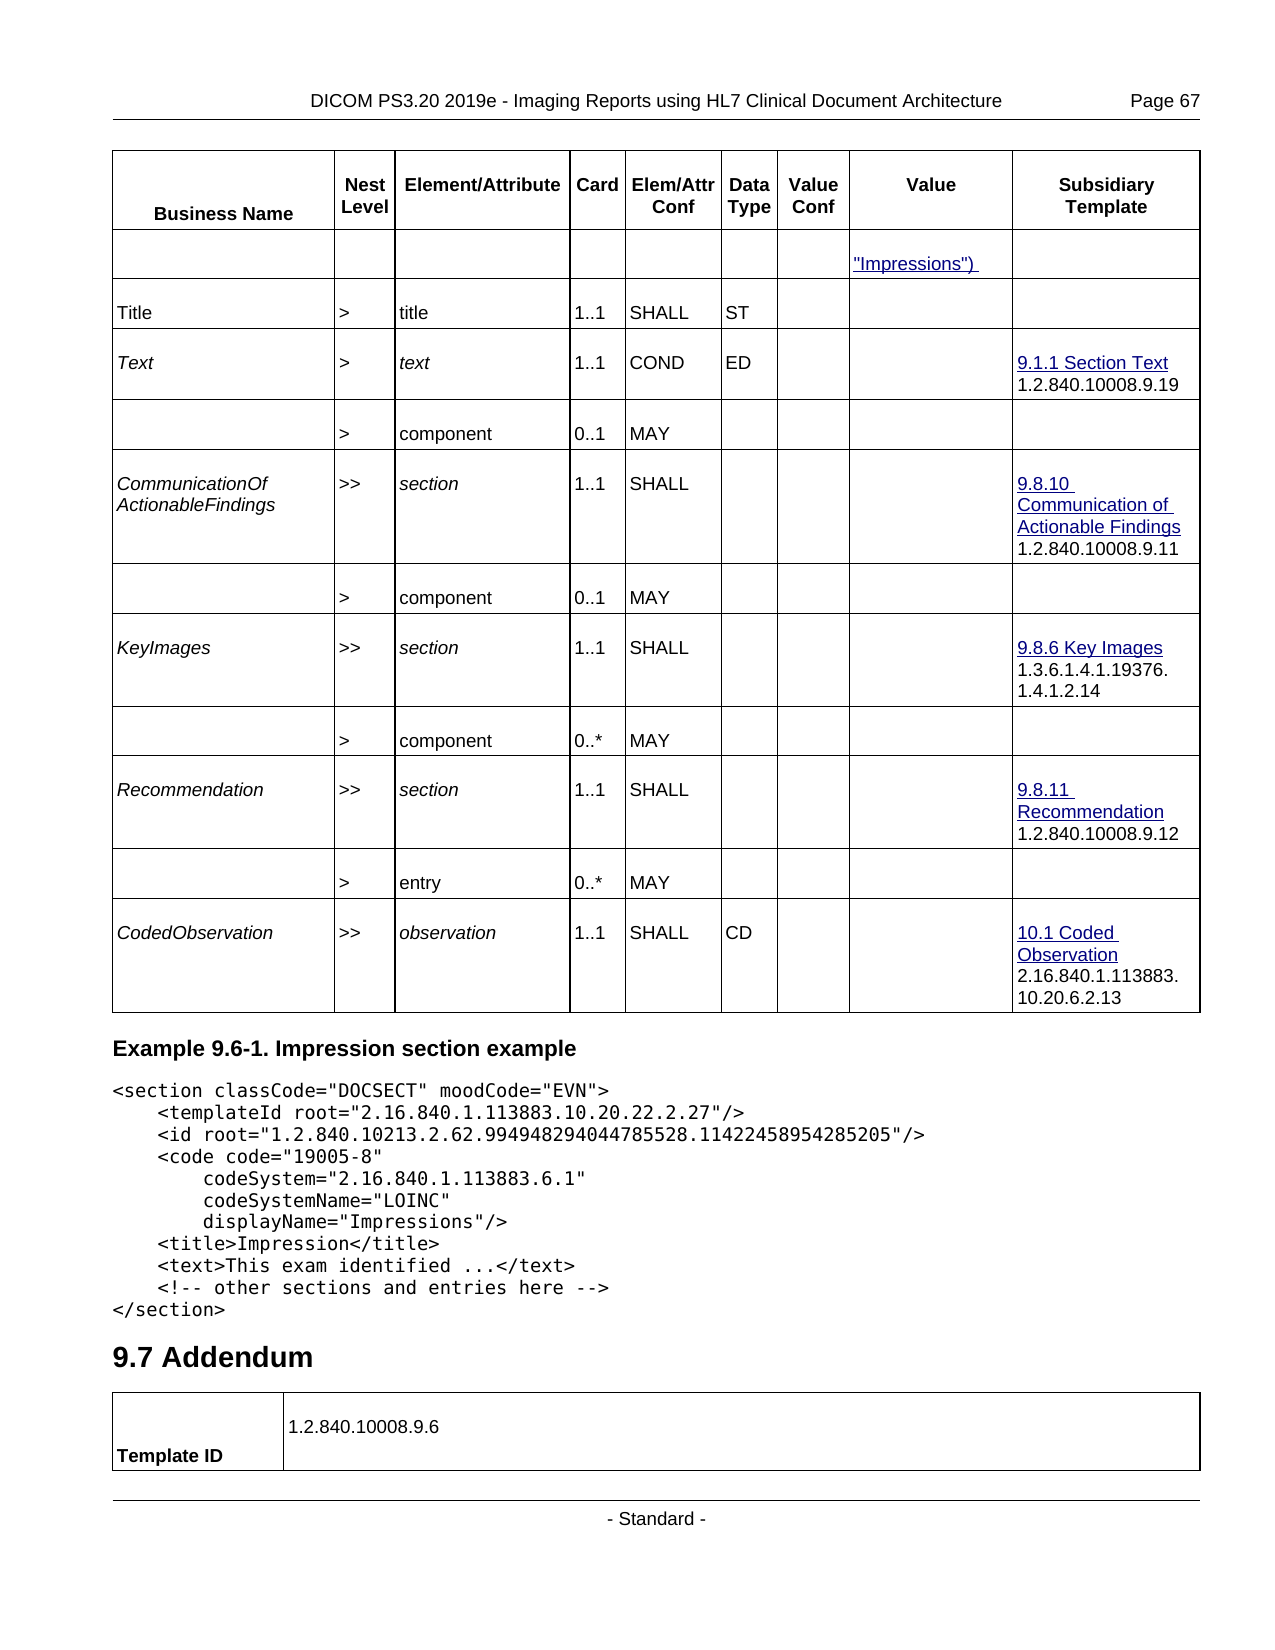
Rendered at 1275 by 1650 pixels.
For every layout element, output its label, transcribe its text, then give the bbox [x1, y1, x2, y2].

table_cell Recommendation [113, 756, 334, 848]
table_cell 10.1 Coded Observation 2.16.840.1.113883.​10.20.6.2.13 [1013, 899, 1199, 1012]
table_cell [722, 707, 777, 755]
table_cell 1..1 [571, 614, 625, 706]
table_cell [722, 756, 777, 848]
table_cell [722, 564, 777, 613]
table_cell >> [335, 756, 394, 848]
table_cell [1013, 707, 1199, 755]
table_cell [778, 614, 849, 706]
table_cell 0..* [571, 849, 625, 898]
table_cell Text [113, 329, 334, 399]
table_cell [778, 849, 849, 898]
table_cell 0..1 [571, 400, 625, 449]
table_cell section [396, 450, 569, 563]
table_cell [396, 230, 569, 278]
table_cell > [335, 849, 394, 898]
table_cell > [335, 400, 394, 449]
table_cell [626, 230, 721, 278]
table_cell 1..1 [571, 279, 625, 328]
table_cell 9.1.1 Section Text 1.2.840.10008.9.19 [1013, 329, 1199, 399]
table_cell [722, 849, 777, 898]
table_cell [1013, 564, 1199, 613]
table_cell [1013, 400, 1199, 449]
table_cell > [335, 564, 394, 613]
table_cell title [396, 279, 569, 328]
table_cell CD [722, 899, 777, 1012]
table_cell [113, 707, 334, 755]
table_cell [778, 450, 849, 563]
table_header Card [571, 151, 625, 228]
table_cell SHALL [626, 614, 721, 706]
table_cell [778, 279, 849, 328]
table_cell SHALL [626, 899, 721, 1012]
table_cell [722, 450, 777, 563]
table_cell SHALL [626, 279, 721, 328]
table_cell 1..1 [571, 450, 625, 563]
table_cell [850, 564, 1012, 613]
table_cell > [335, 707, 394, 755]
table_cell [850, 614, 1012, 706]
table_cell [850, 329, 1012, 399]
table_header Value Conf [778, 151, 849, 228]
table_cell Key​Images [113, 614, 334, 706]
table_header Data Type [722, 151, 777, 228]
table_header Value [850, 151, 1012, 228]
table_cell 1..1 [571, 899, 625, 1012]
table_cell [1013, 230, 1199, 278]
table_cell SHALL [626, 756, 721, 848]
table_cell 0..* [571, 707, 625, 755]
table_cell [778, 899, 849, 1012]
table_cell [850, 707, 1012, 755]
table_cell [722, 230, 777, 278]
table_cell Communication​Of​Actionable​Findings [113, 450, 334, 563]
table_cell Coded​Observation [113, 899, 334, 1012]
table_cell >> [335, 899, 394, 1012]
table_cell Title [113, 279, 334, 328]
table_cell ED [722, 329, 777, 399]
table_cell [113, 564, 334, 613]
table_cell 9.8.6 Key Images 1.3.6.1.4.1.19376.​1.4.1.2.14 [1013, 614, 1199, 706]
table_cell entry [396, 849, 569, 898]
table_cell text [396, 329, 569, 399]
table_cell [850, 450, 1012, 563]
table_cell COND [626, 329, 721, 399]
text 9.7 Addendum [112, 1340, 1200, 1373]
table_cell 9.8.11 Recommendation 1.2.840.10008.9.12 [1013, 756, 1199, 848]
table_cell > [335, 279, 394, 328]
table_cell [722, 614, 777, 706]
table_cell section [396, 614, 569, 706]
text <section classCode="DOCSECT" moodCode="EVN"> <templateId root="2.16.840.1.113883.10.20.22.2.27"/> <id root="1.2.840.10213.2.62.994948294044785528.11422458954285205"/> <code code="19005-8" codeSystem="2.16.840.1.113883.6.1" codeSystemName="LOINC" displayName="Impressions"/> <title>Impression</title> <text>This exam identified ...</text> <!-- other sections and entries here --> </section> [112, 1080, 1200, 1321]
table_cell [850, 756, 1012, 848]
table_cell [778, 230, 849, 278]
table_cell SHALL [626, 450, 721, 563]
table_header 1.2.840.10008.9.6 [284, 1393, 1199, 1470]
table_cell [778, 564, 849, 613]
table_cell section [396, 756, 569, 848]
table_cell >> [335, 450, 394, 563]
table_cell [778, 707, 849, 755]
table_cell [850, 899, 1012, 1012]
text Example 9.6-1. Impression section example [112, 1036, 1200, 1062]
table_cell ST [722, 279, 777, 328]
table_cell [113, 230, 334, 278]
table_header Subsidiary Template [1013, 151, 1199, 228]
table_cell > [335, 329, 394, 399]
table_cell observation [396, 899, 569, 1012]
table_cell [850, 849, 1012, 898]
table_cell [722, 400, 777, 449]
table_cell 1..1 [571, 329, 625, 399]
table_cell "Impressions") [850, 230, 1012, 278]
table_cell [778, 329, 849, 399]
table_cell [850, 400, 1012, 449]
table_header Template ID [113, 1393, 283, 1470]
table_header Business Name [113, 151, 334, 228]
table_cell [335, 230, 394, 278]
table_cell MAY [626, 707, 721, 755]
table_cell [113, 849, 334, 898]
table_cell component [396, 400, 569, 449]
table_cell [1013, 849, 1199, 898]
table_cell 1..1 [571, 756, 625, 848]
table_cell MAY [626, 849, 721, 898]
table_cell [850, 279, 1012, 328]
table_cell component [396, 707, 569, 755]
table_cell 9.8.10 Communication of Actionable Findings 1.2.840.10008.9.11 [1013, 450, 1199, 563]
table_cell >> [335, 614, 394, 706]
table_cell [113, 400, 334, 449]
table_cell component [396, 564, 569, 613]
table_cell [778, 400, 849, 449]
table_header Element/​Attribute [396, 151, 569, 228]
table_header Nest Level [335, 151, 394, 228]
table_cell [778, 756, 849, 848]
table_cell [1013, 279, 1199, 328]
table_header Elem/Attr Conf [626, 151, 721, 228]
table_cell 0..1 [571, 564, 625, 613]
table_cell [571, 230, 625, 278]
table_cell MAY [626, 564, 721, 613]
table_cell MAY [626, 400, 721, 449]
